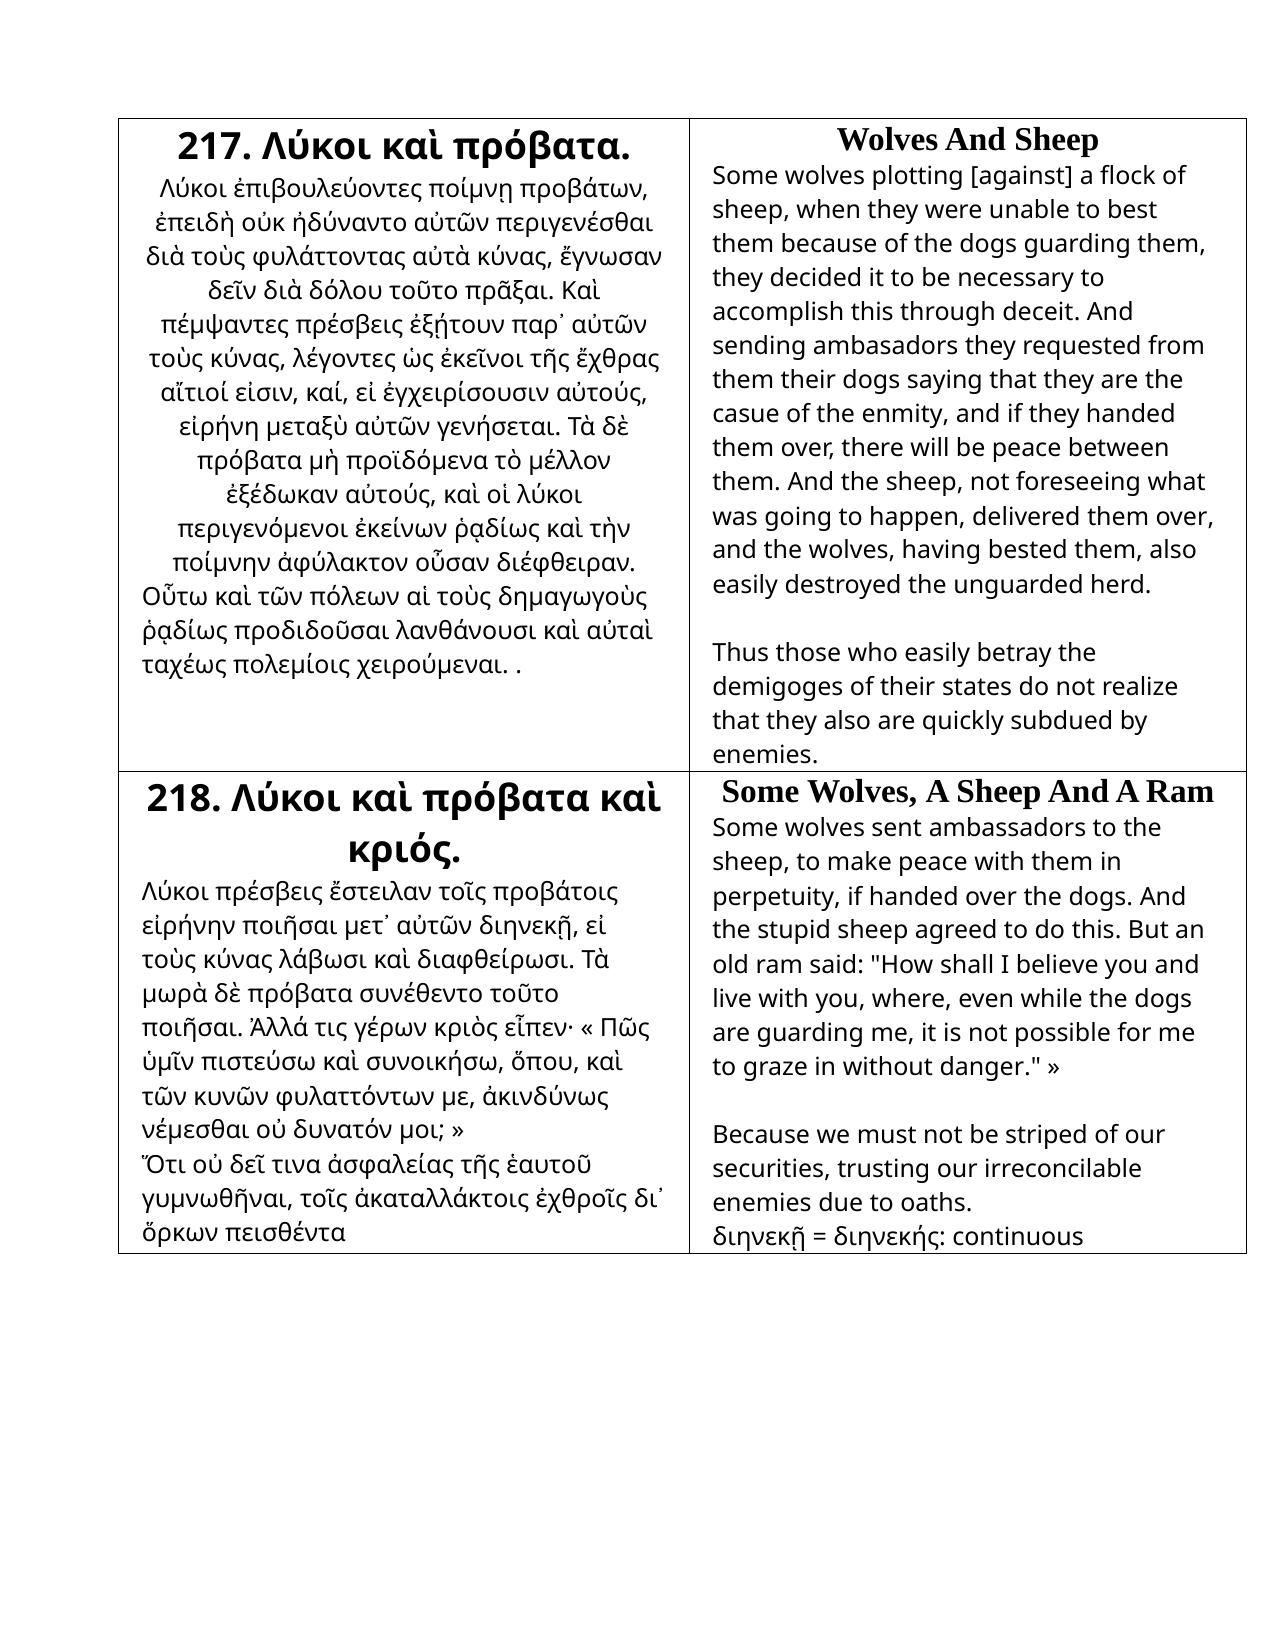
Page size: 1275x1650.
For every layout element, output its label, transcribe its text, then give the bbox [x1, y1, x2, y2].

table_cell Wolves And Sheep Some wolves plotting [against] a flock of sheep, when they were unable to best them because of the dogs guarding them, they decided it to be necessary to accomplish this through deceit. And sending ambasadors they requested from them their dogs saying that they are the casue of the enmity, and if they handed them over, there will be peace between them. And the sheep, not foreseeing what was going to happen, delivered them over, and the wolves, having bested them, also easily destroyed the unguarded herd. Thus those who easily betray the demigoges of their states do not realize that they also are quickly subdued by enemies. [690, 119, 1246, 771]
table_cell 217. Λύκοι καὶ πρόβατα. Λύκοι ἐπιβουλεύοντες ποίμνῃ προβάτων, ἐπειδὴ οὐκ ἠδύναντο αὐτῶν περιγενέσθαι διὰ τοὺς φυλάττοντας αὐτὰ κύνας, ἔγνωσαν δεῖν διὰ δόλου τοῦτο πρᾶξαι. Καὶ πέμψαντες πρέσβεις ἐξῄτουν παρ᾿ αὐτῶν τοὺς κύνας, λέγοντες ὡς ἐκεῖνοι τῆς ἔχθρας αἴτιοί εἰσιν, καί, εἰ ἐγχειρίσουσιν αὐτούς, εἰρήνη μεταξὺ αὐτῶν γενήσεται. Τὰ δὲ πρόβατα μὴ προϊδόμενα τὸ μέλλον ἐξέδωκαν αὐτούς, καὶ οἱ λύκοι περιγενόμενοι ἐκείνων ῥᾳδίως καὶ τὴν ποίμνην ἀφύλακτον οὖσαν διέφθειραν. Οὗτω καὶ τῶν πόλεων αἱ τοὺς δημαγωγοὺς ῥᾳδίως προδιδοῦσαι λανθάνουσι καὶ αὐταὶ ταχέως πολεμίοις χειρούμεναι. . [119, 119, 689, 771]
table_cell Some Wolves, A Sheep And A Ram Some wolves sent ambassadors to the sheep, to make peace with them in perpetuity, if handed over the dogs. And the stupid sheep agreed to do this. But an old ram said: "How shall I believe you and live with you, where, even while the dogs are guarding me, it is not possible for me to graze in without danger." » Because we must not be striped of our securities, trusting our irreconcilable enemies due to oaths. διηνεκῇ = διηνεκής: continuous [690, 772, 1246, 1253]
table_cell 218. Λύκοι καὶ πρόβατα καὶ κριός. Λύκοι πρέσβεις ἔστειλαν τοῖς προβάτοις εἰρήνην ποιῆσαι μετ᾿ αὐτῶν διηνεκῇ, εἰ τοὺς κύνας λάβωσι καὶ διαφθείρωσι. Τὰ μωρὰ δὲ πρόβατα συνέθεντο τοῦτο ποιῆσαι. Ἀλλά τις γέρων κριὸς εἶπεν· « Πῶς ὑμῖν πιστεύσω καὶ συνοικήσω, ὅπου, καὶ τῶν κυνῶν φυλαττόντων με, ἀκινδύνως νέμεσθαι οὐ δυνατόν μοι; » Ὅτι οὐ δεῖ τινα ἀσφαλείας τῆς ἑαυτοῦ γυμνωθῆναι, τοῖς ἀκαταλλάκτοις ἐχθροῖς δι᾿ ὅρκων πεισθέντα [119, 772, 689, 1253]
